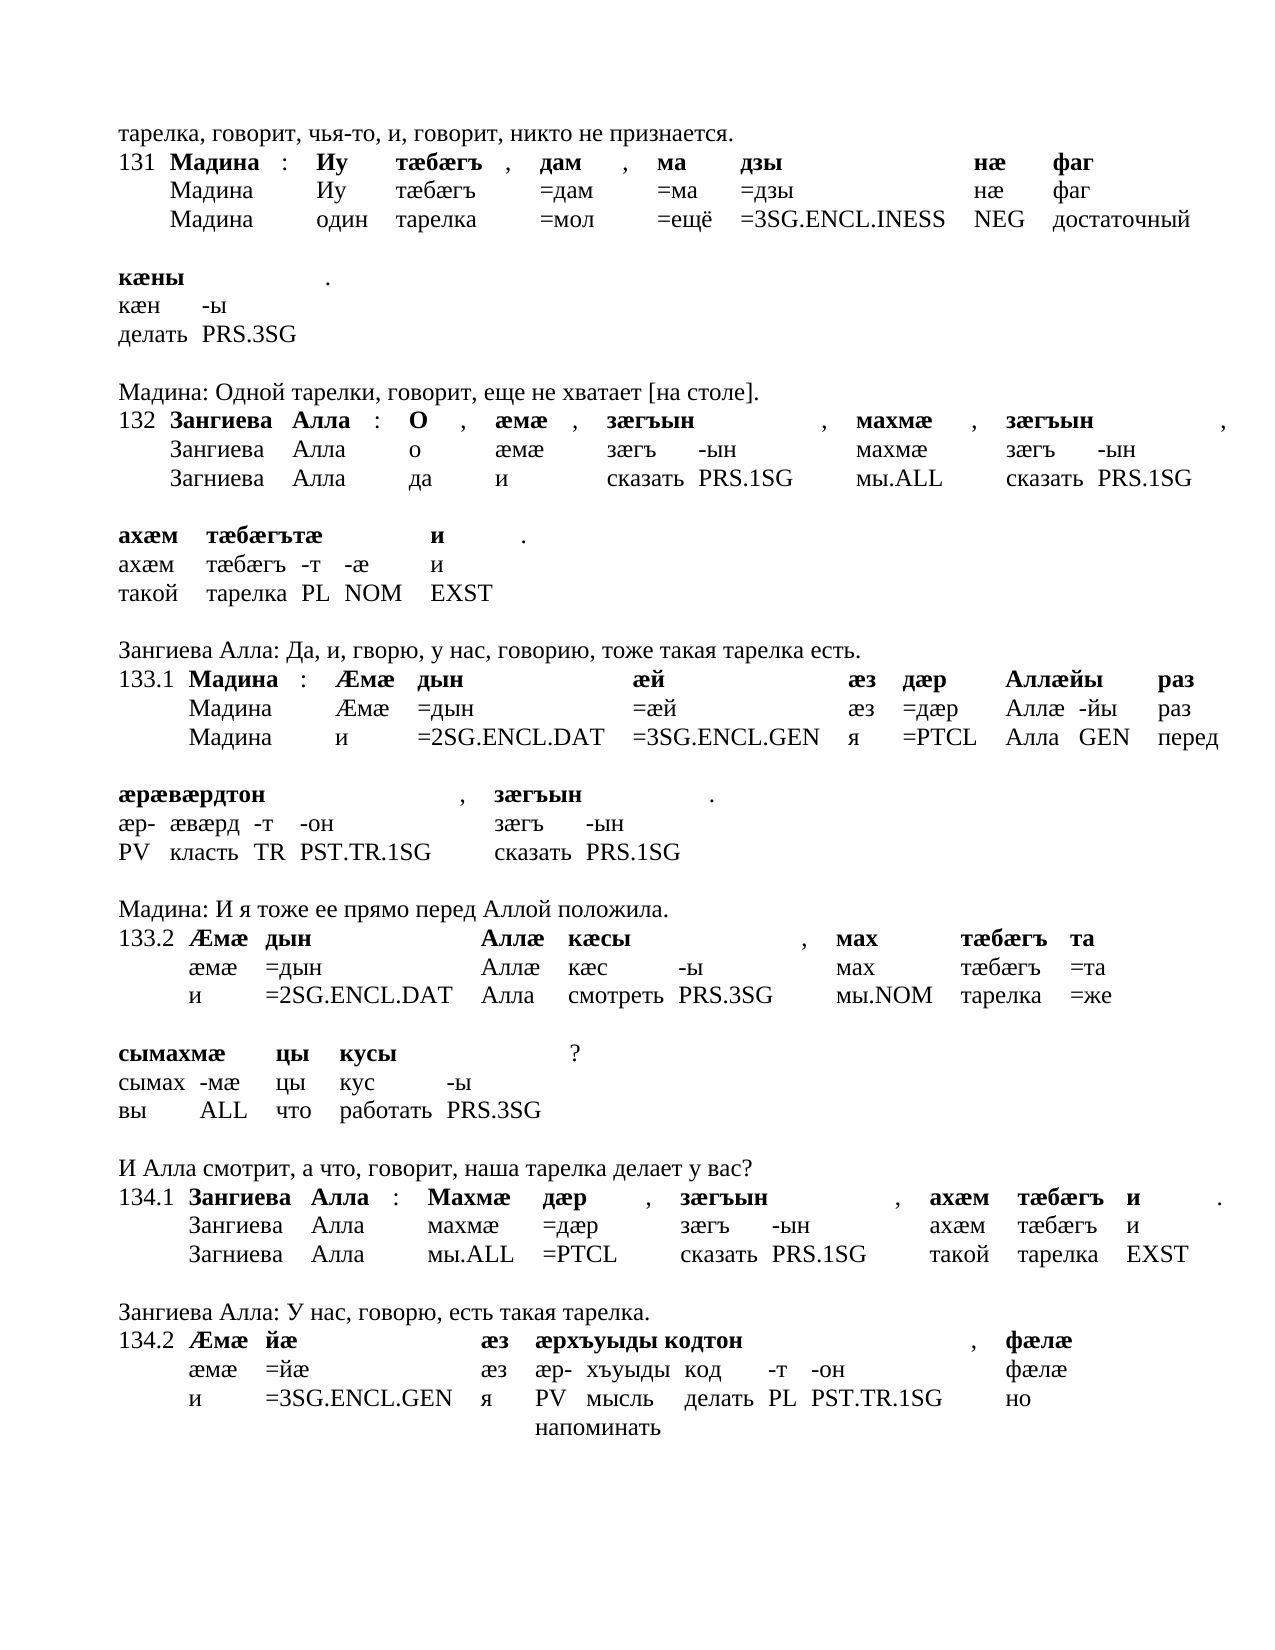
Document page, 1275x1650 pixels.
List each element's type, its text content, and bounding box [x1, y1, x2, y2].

text я [848, 722, 874, 751]
text Зангиева Алла: У нас, говорю, есть такая тарелка. [118, 1297, 1249, 1326]
text мах [836, 952, 933, 981]
text Аллæ [1005, 693, 1065, 722]
text нæ [974, 176, 1025, 204]
text , [505, 147, 526, 176]
text ахæм [118, 521, 192, 549]
text О [408, 406, 446, 434]
text Мадина [169, 176, 253, 204]
text Æмæ [188, 1326, 251, 1354]
text -он [811, 1354, 943, 1383]
text Мадина [169, 204, 253, 233]
text . [520, 521, 541, 549]
text -ы [202, 291, 297, 319]
text 133.1 [118, 664, 174, 693]
text Иу [316, 147, 382, 176]
text сказать [1006, 463, 1083, 492]
text делать [684, 1383, 754, 1412]
text =дын [417, 693, 605, 722]
text , [460, 406, 481, 434]
text TR [254, 837, 286, 866]
text 134.2 [118, 1326, 174, 1354]
text æр- [535, 1354, 572, 1383]
text я [481, 1383, 507, 1412]
text æз [848, 693, 874, 722]
text Мадина [188, 664, 286, 693]
text : [374, 406, 395, 434]
text йæ [265, 1326, 467, 1354]
text PST.TR.1SG [811, 1383, 943, 1412]
text цы [276, 1038, 326, 1067]
text Алла [311, 1182, 379, 1211]
text : [392, 1182, 413, 1211]
text 131 [118, 147, 156, 176]
text та [1070, 923, 1126, 952]
text и [430, 521, 507, 549]
text такой [929, 1239, 989, 1268]
text перед [1158, 722, 1219, 751]
text такой [118, 578, 178, 607]
text фæлæ [1005, 1326, 1081, 1354]
text махмæ [427, 1211, 515, 1239]
text , [459, 779, 480, 808]
text кæн [118, 291, 188, 319]
text PV [535, 1383, 572, 1412]
text тарелка [961, 981, 1042, 1009]
text Æмæ [335, 664, 403, 693]
text ALL [199, 1096, 248, 1124]
text хъуыды [586, 1354, 671, 1383]
text =ещё [657, 204, 712, 233]
text Æмæ [335, 693, 389, 722]
text Иу [316, 176, 368, 204]
text æвæрд [169, 808, 240, 837]
text Махмæ [427, 1182, 529, 1211]
text И Алла смотрит, а что, говорит, наша тарелка делает у вас? [118, 1153, 1249, 1182]
text Алла [481, 981, 540, 1009]
text и [495, 463, 544, 492]
text мах [836, 923, 947, 952]
text напоминать [535, 1412, 957, 1441]
text , [645, 1182, 666, 1211]
text сымахмæ [118, 1038, 262, 1067]
text æр- [118, 808, 156, 837]
text ахæм [929, 1182, 1003, 1211]
text , [1220, 406, 1241, 434]
text зæгъын [607, 406, 807, 434]
text , [971, 406, 992, 434]
text =2SG.ENCL.DAT [417, 722, 605, 751]
text кæны [118, 262, 311, 291]
text -ын [772, 1211, 867, 1239]
text PL [301, 578, 330, 607]
text -ы [678, 952, 773, 981]
text Зангиева [188, 1182, 297, 1211]
text -ын [1097, 434, 1192, 463]
text Аллæйы [1005, 664, 1144, 693]
text æмæ [188, 952, 237, 981]
text класть [169, 837, 240, 866]
text о [408, 434, 432, 463]
text =3SG.ENCL.INESS [740, 204, 946, 233]
text æз [481, 1326, 521, 1354]
text . [708, 779, 729, 808]
text Зангиева [169, 434, 264, 463]
text ахæм [118, 549, 178, 578]
text дын [417, 664, 619, 693]
text -ын [698, 434, 793, 463]
text зæгъ [607, 434, 684, 463]
text =же [1070, 981, 1112, 1009]
text раз [1158, 693, 1219, 722]
text тæбæгъ [206, 549, 287, 578]
text тарелка [1017, 1239, 1099, 1268]
text смотреть [568, 981, 664, 1009]
text зæгъын [1006, 406, 1206, 434]
text Мадина [188, 722, 272, 751]
text тæбæгъ [1017, 1211, 1099, 1239]
text ма [657, 147, 726, 176]
text Алла [292, 434, 346, 463]
text кæс [568, 952, 664, 981]
text EXST [1126, 1239, 1189, 1268]
text =та [1070, 952, 1112, 981]
text дзы [740, 147, 960, 176]
text Æмæ [188, 923, 251, 952]
text и [335, 722, 389, 751]
text фаг [1053, 176, 1191, 204]
text махмæ [856, 406, 957, 434]
text -æ [344, 549, 403, 578]
text =3SG.ENCL.GEN [632, 722, 820, 751]
text æрæвæрдтон [118, 779, 446, 808]
text вы [118, 1096, 186, 1124]
text =ма [657, 176, 712, 204]
text , [572, 406, 593, 434]
text : [300, 664, 321, 693]
text зæгъ [1006, 434, 1083, 463]
text æй [632, 664, 834, 693]
text и [188, 981, 237, 1009]
text Загниева [169, 463, 264, 492]
text тæбæгътæ [206, 521, 416, 549]
text фаг [1053, 147, 1204, 176]
text , [821, 406, 842, 434]
text сказать [607, 463, 684, 492]
text PST.TR.1SG [299, 837, 432, 866]
text достаточный [1053, 204, 1191, 233]
text фæлæ [1005, 1354, 1067, 1383]
text мысль [586, 1383, 671, 1412]
text и [188, 1383, 237, 1412]
text -йы [1079, 693, 1130, 722]
text =PTCL [902, 722, 977, 751]
text GEN [1079, 722, 1130, 751]
text , [801, 923, 822, 952]
text кус [339, 1067, 433, 1096]
text зæгъ [494, 808, 572, 837]
text сымах [118, 1067, 186, 1096]
text PL [768, 1383, 797, 1412]
text махмæ [856, 434, 943, 463]
text =мол [539, 204, 594, 233]
text 133.2 [118, 923, 174, 952]
text Алла [311, 1239, 365, 1268]
text PRS.1SG [1097, 463, 1192, 492]
text =дæр [902, 693, 977, 722]
text , [894, 1182, 916, 1211]
text : [281, 147, 302, 176]
text Зангиева Алла: Да, и, гворю, у нас, говорию, тоже такая тарелка есть. [118, 636, 1249, 664]
text æмæ [188, 1354, 237, 1383]
text Алла [292, 463, 346, 492]
text =дын [265, 952, 453, 981]
text тæбæгъ [961, 923, 1056, 952]
text Аллæ [481, 923, 554, 952]
text =дзы [740, 176, 946, 204]
text Мадина [169, 147, 267, 176]
text 132 [118, 406, 156, 434]
text Зангиева [169, 406, 278, 434]
text æз [848, 664, 888, 693]
text =дам [539, 176, 594, 204]
text нæ [974, 147, 1039, 176]
text NOM [344, 578, 403, 607]
text -ын [586, 808, 681, 837]
text -т [301, 549, 330, 578]
text NEG [974, 204, 1025, 233]
text Мадина [188, 693, 272, 722]
text дын [265, 923, 467, 952]
text тæбæгъ [396, 176, 477, 204]
text зæгъын [494, 779, 695, 808]
text Алла [311, 1211, 365, 1239]
text Зангиева [188, 1211, 283, 1239]
text -т [254, 808, 286, 837]
text и [1126, 1211, 1189, 1239]
text сказать [680, 1239, 758, 1268]
text тæбæгъ [1017, 1182, 1112, 1211]
text тарелка, говорит, чья-то, и, говорит, никто не признается. [118, 118, 1249, 147]
text ахæм [929, 1211, 989, 1239]
text PRS.1SG [698, 463, 793, 492]
text æмæ [495, 434, 544, 463]
text -он [299, 808, 432, 837]
text кусы [339, 1038, 556, 1067]
text тæбæгъ [396, 147, 491, 176]
text PRS.1SG [772, 1239, 867, 1268]
text ? [569, 1038, 590, 1067]
text мы.ALL [427, 1239, 515, 1268]
text æрхъуыды кодтон [535, 1326, 957, 1354]
text Аллæ [481, 952, 540, 981]
text PRS.3SG [202, 319, 297, 348]
text что [276, 1096, 312, 1124]
text -мæ [199, 1067, 248, 1096]
text сказать [494, 837, 572, 866]
text =PTCL [542, 1239, 618, 1268]
text код [684, 1354, 754, 1383]
text кæсы [568, 923, 787, 952]
text =йæ [265, 1354, 453, 1383]
text зæгъ [680, 1211, 758, 1239]
text Мадина: Одной тарелки, говорит, еще не хватает [на столе]. [118, 377, 1249, 406]
text Алла [1005, 722, 1065, 751]
text мы.NOM [836, 981, 933, 1009]
text тæбæгъ [961, 952, 1042, 981]
text , [971, 1326, 992, 1354]
text и [430, 549, 493, 578]
text -ы [446, 1067, 542, 1096]
text дам [539, 147, 608, 176]
text тарелка [396, 204, 477, 233]
text Мадина: И я тоже ее прямо перед Аллой положила. [118, 894, 1249, 923]
text зæгъын [680, 1182, 881, 1211]
text æз [481, 1354, 507, 1383]
text 134.1 [118, 1182, 174, 1211]
text Загниева [188, 1239, 283, 1268]
text . [1216, 1182, 1237, 1211]
text =æй [632, 693, 820, 722]
text =дæр [542, 1211, 618, 1239]
text , [622, 147, 643, 176]
text PRS.1SG [586, 837, 681, 866]
text один [316, 204, 368, 233]
text раз [1158, 664, 1232, 693]
text PRS.3SG [446, 1096, 542, 1124]
text PV [118, 837, 156, 866]
text Алла [292, 406, 360, 434]
text =3SG.ENCL.GEN [265, 1383, 453, 1412]
text EXST [430, 578, 493, 607]
text делать [118, 319, 188, 348]
text дæр [902, 664, 991, 693]
text =2SG.ENCL.DAT [265, 981, 453, 1009]
text мы.ALL [856, 463, 943, 492]
text но [1005, 1383, 1067, 1412]
text да [408, 463, 432, 492]
text тарелка [206, 578, 287, 607]
text . [324, 262, 346, 291]
text работать [339, 1096, 433, 1124]
text -т [768, 1354, 797, 1383]
text цы [276, 1067, 312, 1096]
text и [1126, 1182, 1203, 1211]
text æмæ [495, 406, 558, 434]
text PRS.3SG [678, 981, 773, 1009]
text дæр [542, 1182, 632, 1211]
